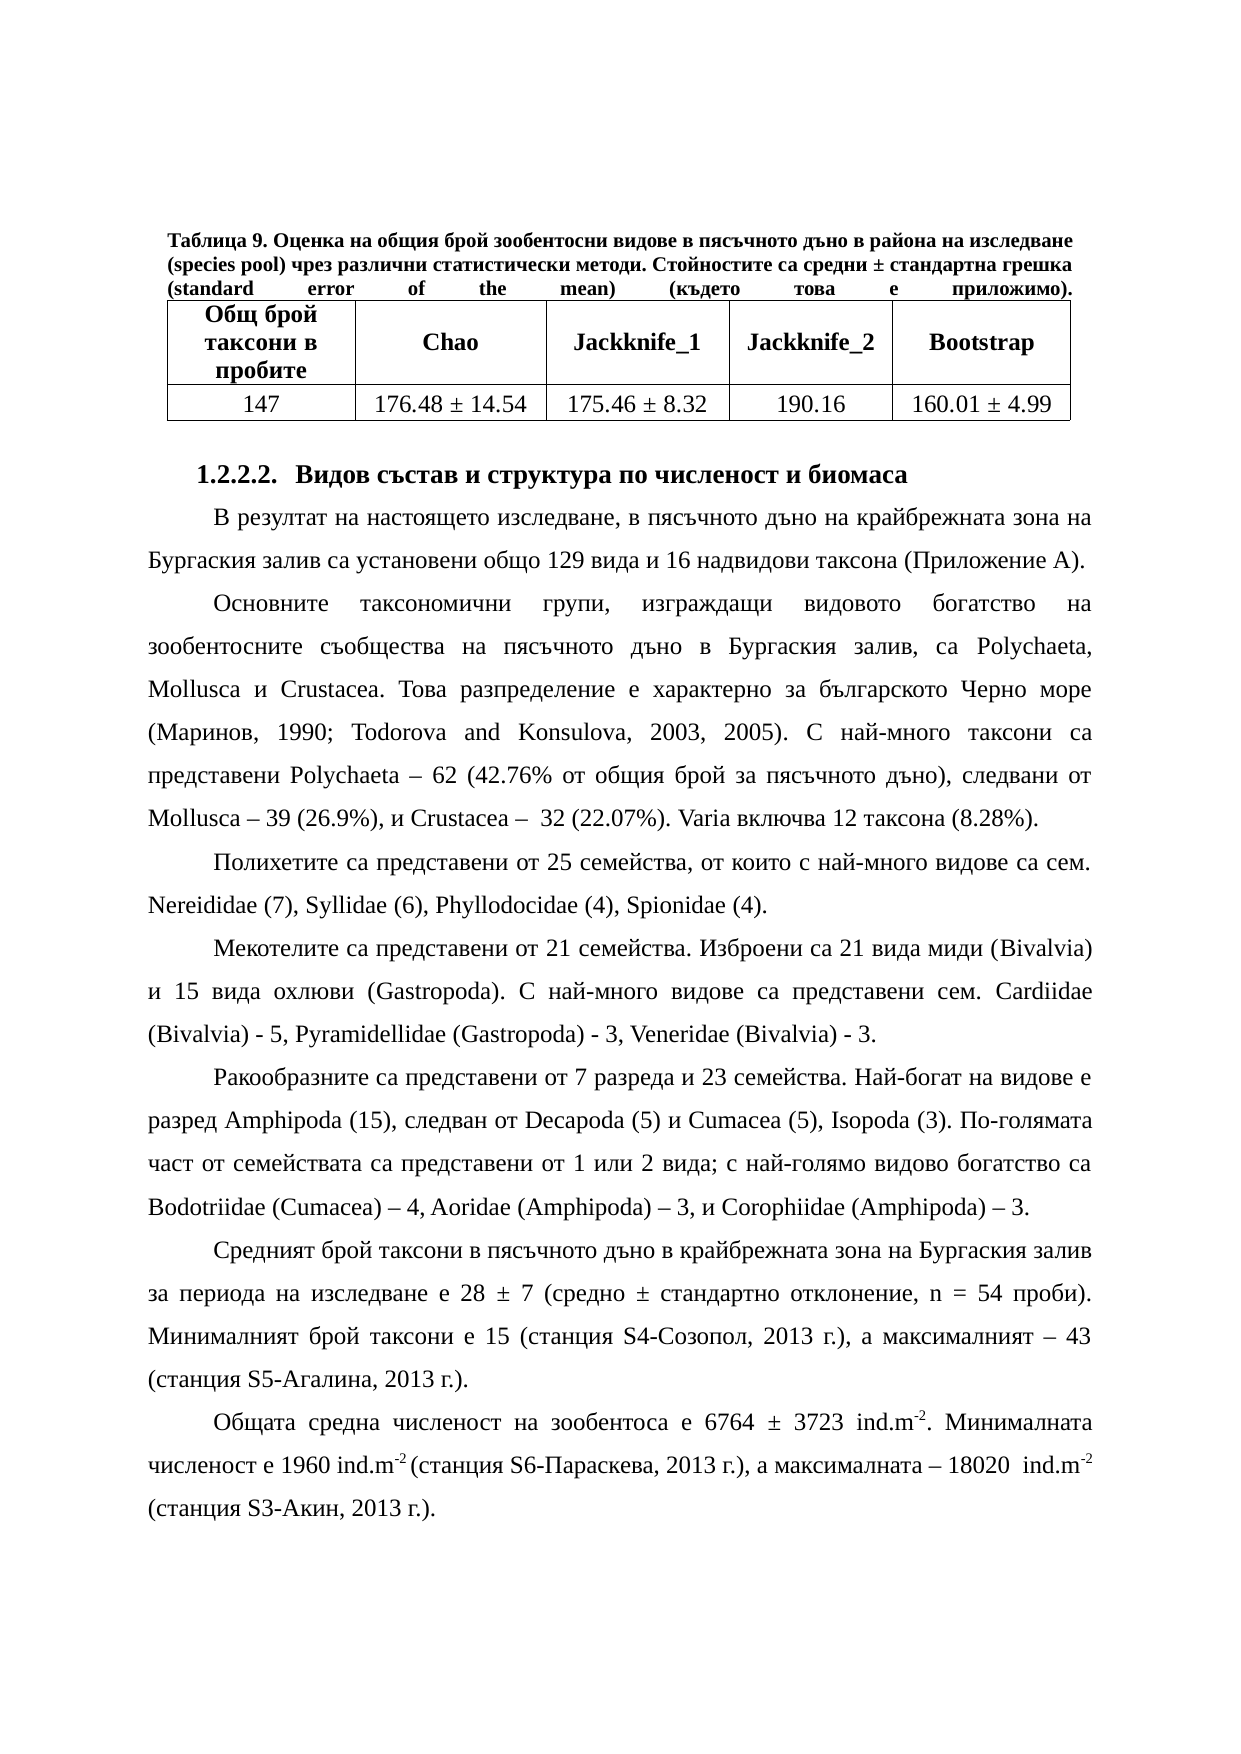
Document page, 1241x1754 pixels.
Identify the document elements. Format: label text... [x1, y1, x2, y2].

text Ракообразните са представени от 7 разреда и 23 семейства. Най-богат на видове е разред Amphipoda (15), следван от Decapoda (5) и Cumacea (5), Isopoda (3). По-голямата част от семействата са представени от 1 или 2 вида; с най-голямо видово богатство са Bodotriidae (Cumacea) – 4, Aoridae (Amphipoda) – 3, и Corophiidae (Amphipoda) – 3. [148, 1062, 1093, 1220]
subtitle Видов състав и структура по численост и биомаса [266, 458, 1093, 489]
text Мекотелите са представени от 21 семейства. Изброени са 21 вида миди (Bivalvia) и 15 вида охлюви (Gastropoda). С най-много видове са представени сем. Cardiidae (Bivalvia) - 5, Pyramidellidae (Gastropoda) - 3, Veneridae (Bivalvia) - 3. [148, 933, 1093, 1048]
text Полихетите са представени от 25 семейства, от които с най-много видове са сем. Nereididae (7), Syllidae (6), Phyllodocidae (4), Spionidae (4). [148, 847, 1093, 918]
text В резултат на настоящето изследване, в пясъчното дъно на крайбрежната зона на Бургаския залив са установени общо 129 вида и 16 надвидови таксона (Приложение А). [148, 502, 1093, 573]
text Таблица 9. Оценка на общия брой зообентосни видове в пясъчното дъно в района на изследване (species pool) чрез различни статистически методи. Стойностите са средни ± стандартна грешка (standard error of the mean) (където това е приложимо). [167, 228, 1073, 422]
text Общата средна численост на зообентоса е 6764 ± 3723 ind.m-2. Минималната численост е 1960 ind.m-2 (станция S6-Параскева, 2013 г.), а максималната – 18020 ind.m-2 (станция S3-Акин, 2013 г.). [148, 1407, 1093, 1522]
text Средният брой таксони в пясъчното дъно в крайбрежната зона на Бургаския залив за периода на изследване е 28 ± 7 (средно ± стандартно отклонение, n = 54 проби). Минималният брой таксони е 15 (станция S4-Созопол, 2013 г.), а максималният – 43 (станция S5-Агалина, 2013 г.). [148, 1235, 1093, 1393]
text Основните таксономични групи, изграждащи видовото богатство на зообентосните съобщества на пясъчното дъно в Бургаския залив, са Polychaeta, Mollusca и Crustacea. Това разпределение е характерно за българското Черно море (Маринов, 1990; Todorova and Konsulova, 2003, 2005). С най-много таксони са представени Polychaeta – 62 (42.76% от общия брой за пясъчното дъно), следвани от Mollusca – 39 (26.9%), и Crustacea – 32 (22.07%). Varia включва 12 таксона (8.28%). [148, 588, 1093, 832]
